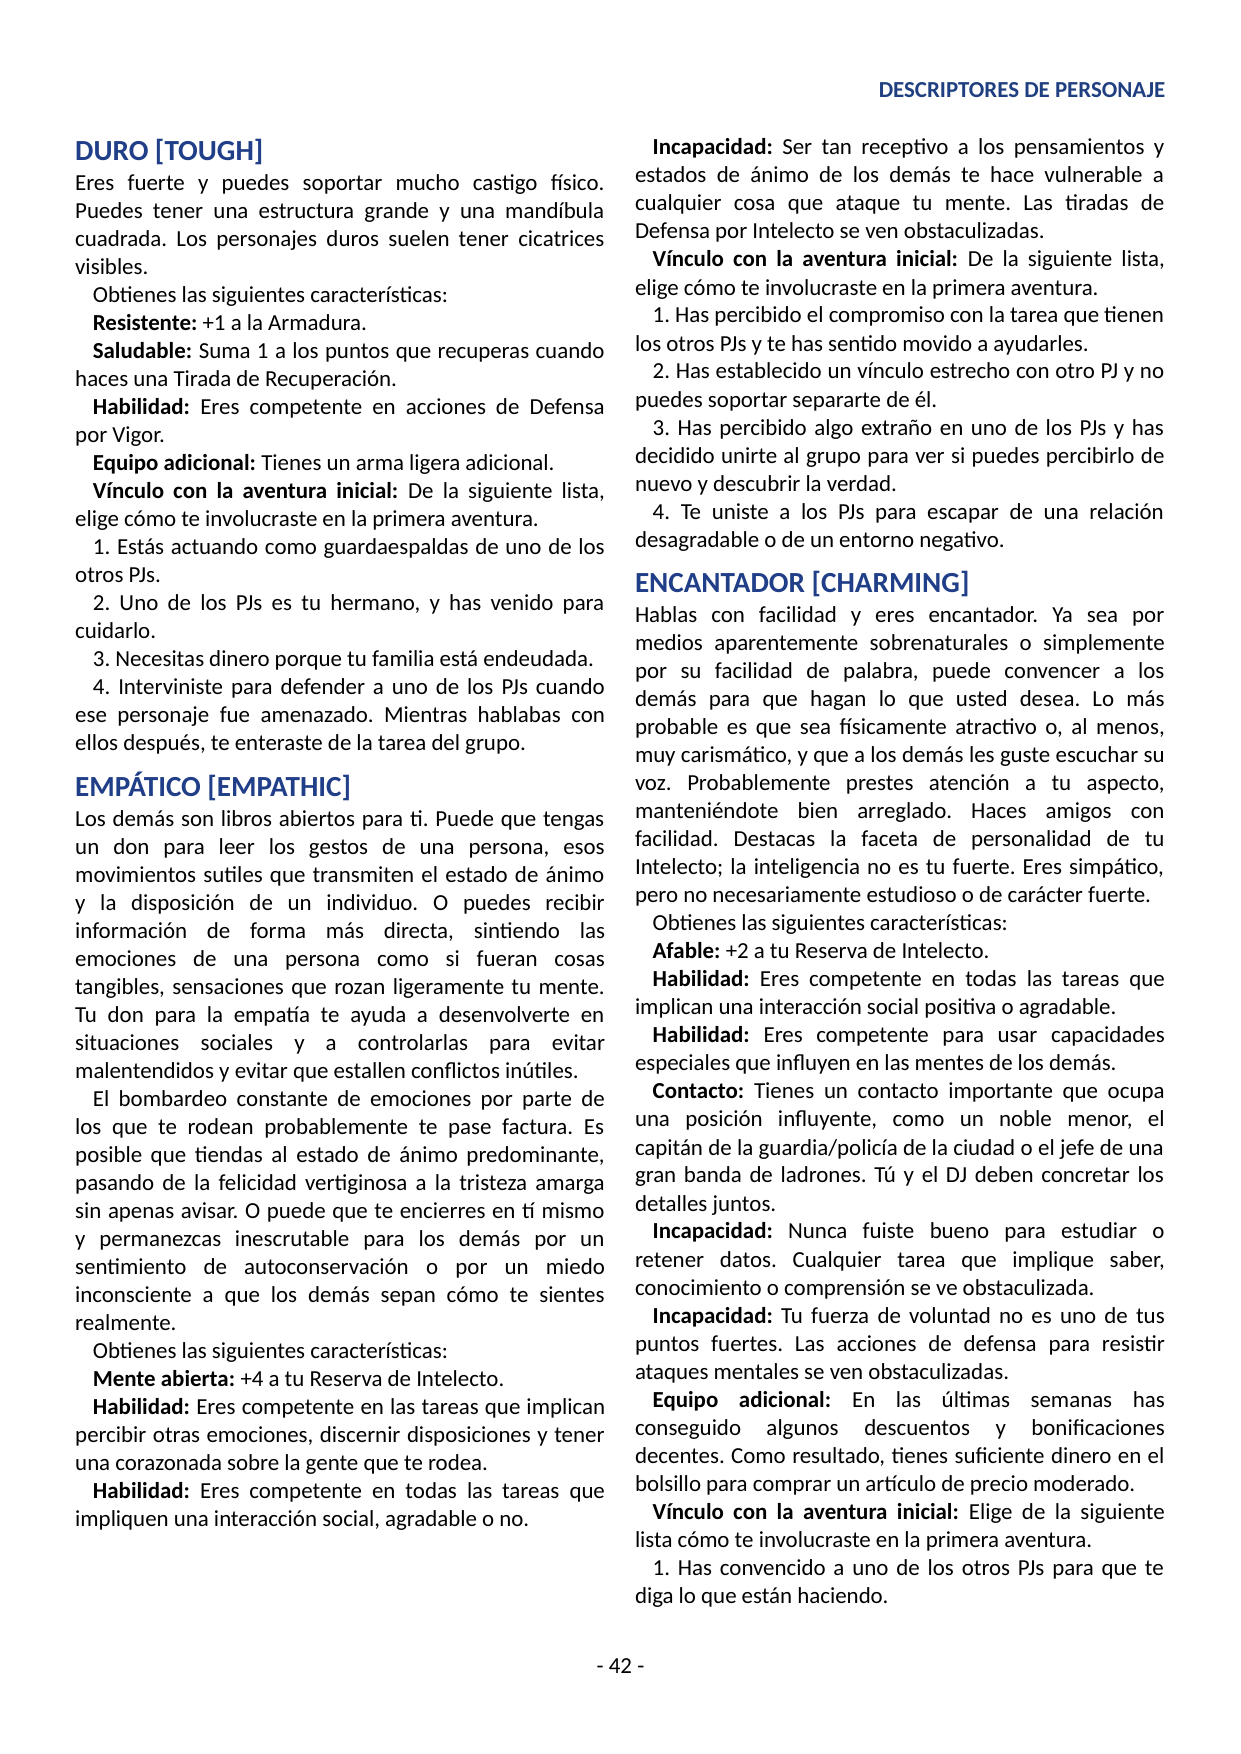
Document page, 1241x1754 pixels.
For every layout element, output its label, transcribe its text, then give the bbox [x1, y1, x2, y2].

text 4. Te uniste a los PJs para escapar de una relación desagradable o de un entorno negativo. [635, 497, 1165, 553]
text Habilidad: Eres competente en las tareas que implican percibir otras emociones, discernir disposiciones y tener una corazonada sobre la gente que te rodea. [75, 1392, 605, 1476]
text Contacto: Tienes un contacto importante que ocupa una posición influyente, como un noble menor, el capitán de la guardia/policía de la ciudad o el jefe de una gran banda de ladrones. Tú y el DJ deben concretar los detalles juntos. [635, 1077, 1165, 1217]
text 4. Interviniste para defender a uno de los PJs cuando ese personaje fue amenazado. Mientras hablabas con ellos después, te enteraste de la tarea del grupo. [75, 672, 605, 757]
text Habilidad: Eres competente en todas las tareas que implican una interacción social positiva o agradable. [635, 964, 1165, 1021]
text Obtienes las siguientes características: [635, 908, 1165, 936]
text Hablas con facilidad y eres encantador. Ya sea por medios aparentemente sobrenaturales o simplemente por su facilidad de palabra, puede convencer a los demás para que hagan lo que usted desea. Lo más probable es que sea físicamente atractivo o, al menos, muy carismático, y que a los demás les guste escuchar su voz. Probablemente prestes atención a tu aspecto, manteniéndote bien arreglado. Haces amigos con facilidad. Destacas la faceta de personalidad de tu Intelecto; la inteligencia no es tu fuerte. Eres simpático, pero no necesariamente estudioso o de carácter fuerte. [635, 600, 1165, 908]
text Vínculo con la aventura inicial: Elige de la siguiente lista cómo te involucraste en la primera aventura. [635, 1497, 1165, 1553]
text 2. Has establecido un vínculo estrecho con otro PJ y no puedes soportar separarte de él. [635, 357, 1165, 413]
text El bombardeo constante de emociones por parte de los que te rodean probablemente te pase factura. Es posible que tiendas al estado de ánimo predominante, pasando de la felicidad vertiginosa a la tristeza amarga sin apenas avisar. O puede que te encierres en tí mismo y permanezcas inescrutable para los demás por un sentimiento de autoconservación o por un miedo inconsciente a que los demás sepan cómo te sientes realmente. [75, 1084, 605, 1336]
text Incapacidad: Ser tan receptivo a los pensamientos y estados de ánimo de los demás te hace vulnerable a cualquier cosa que ataque tu mente. Las tiradas de Defensa por Intelecto se ven obstaculizadas. [635, 132, 1165, 244]
text Mente abierta: +4 a tu Reserva de Intelecto. [75, 1364, 605, 1392]
text Habilidad: Eres competente en todas las tareas que impliquen una interacción social, agradable o no. [75, 1476, 605, 1532]
text 1. Has percibido el compromiso con la tarea que tienen los otros PJs y te has sentido movido a ayudarles. [635, 301, 1165, 357]
text Obtienes las siguientes características: [75, 280, 605, 308]
text Incapacidad: Tu fuerza de voluntad no es uno de tus puntos fuertes. Las acciones de defensa para resistir ataques mentales se ven obstaculizadas. [635, 1301, 1165, 1385]
subtitle Encantador [Charming] [635, 564, 1165, 600]
text Resistente: +1 a la Armadura. [75, 308, 605, 336]
text 1. Has convencido a uno de los otros PJs para que te diga lo que están haciendo. [635, 1553, 1165, 1609]
text Incapacidad: Nunca fuiste bueno para estudiar o retener datos. Cualquier tarea que implique saber, conocimiento o comprensión se ve obstaculizada. [635, 1217, 1165, 1301]
text Habilidad: Eres competente en acciones de Defensa por Vigor. [75, 392, 605, 448]
text 1. Estás actuando como guardaespaldas de uno de los otros PJs. [75, 532, 605, 588]
text 3. Has percibido algo extraño en uno de los PJs y has decidido unirte al grupo para ver si puedes percibirlo de nuevo y descubrir la verdad. [635, 413, 1165, 497]
subtitle Duro [Tough] [75, 132, 605, 168]
text Equipo adicional: En las últimas semanas has conseguido algunos descuentos y bonificaciones decentes. Como resultado, tienes suficiente dinero en el bolsillo para comprar un artículo de precio moderado. [635, 1385, 1165, 1497]
text Vínculo con la aventura inicial: De la siguiente lista, elige cómo te involucraste en la primera aventura. [635, 244, 1165, 301]
text Obtienes las siguientes características: [75, 1336, 605, 1364]
text Habilidad: Eres competente para usar capacidades especiales que influyen en las mentes de los demás. [635, 1021, 1165, 1077]
text Saludable: Suma 1 a los puntos que recuperas cuando haces una Tirada de Recuperación. [75, 336, 605, 392]
text 3. Necesitas dinero porque tu familia está endeudada. [75, 644, 605, 672]
text Eres fuerte y puedes soportar mucho castigo físico. Puedes tener una estructura grande y una mandíbula cuadrada. Los personajes duros suelen tener cicatrices visibles. [75, 168, 605, 280]
text Afable: +2 a tu Reserva de Intelecto. [635, 936, 1165, 964]
subtitle Empático [Empathic] [75, 768, 605, 804]
text Vínculo con la aventura inicial: De la siguiente lista, elige cómo te involucraste en la primera aventura. [75, 476, 605, 532]
text Los demás son libros abiertos para ti. Puede que tengas un don para leer los gestos de una persona, esos movimientos sutiles que transmiten el estado de ánimo y la disposición de un individuo. O puedes recibir información de forma más directa, sintiendo las emociones de una persona como si fueran cosas tangibles, sensaciones que rozan ligeramente tu mente. Tu don para la empatía te ayuda a desenvolverte en situaciones sociales y a controlarlas para evitar malentendidos y evitar que estallen conflictos inútiles. [75, 804, 605, 1084]
text Equipo adicional: Tienes un arma ligera adicional. [75, 448, 605, 476]
text 2. Uno de los PJs es tu hermano, y has venido para cuidarlo. [75, 588, 605, 644]
